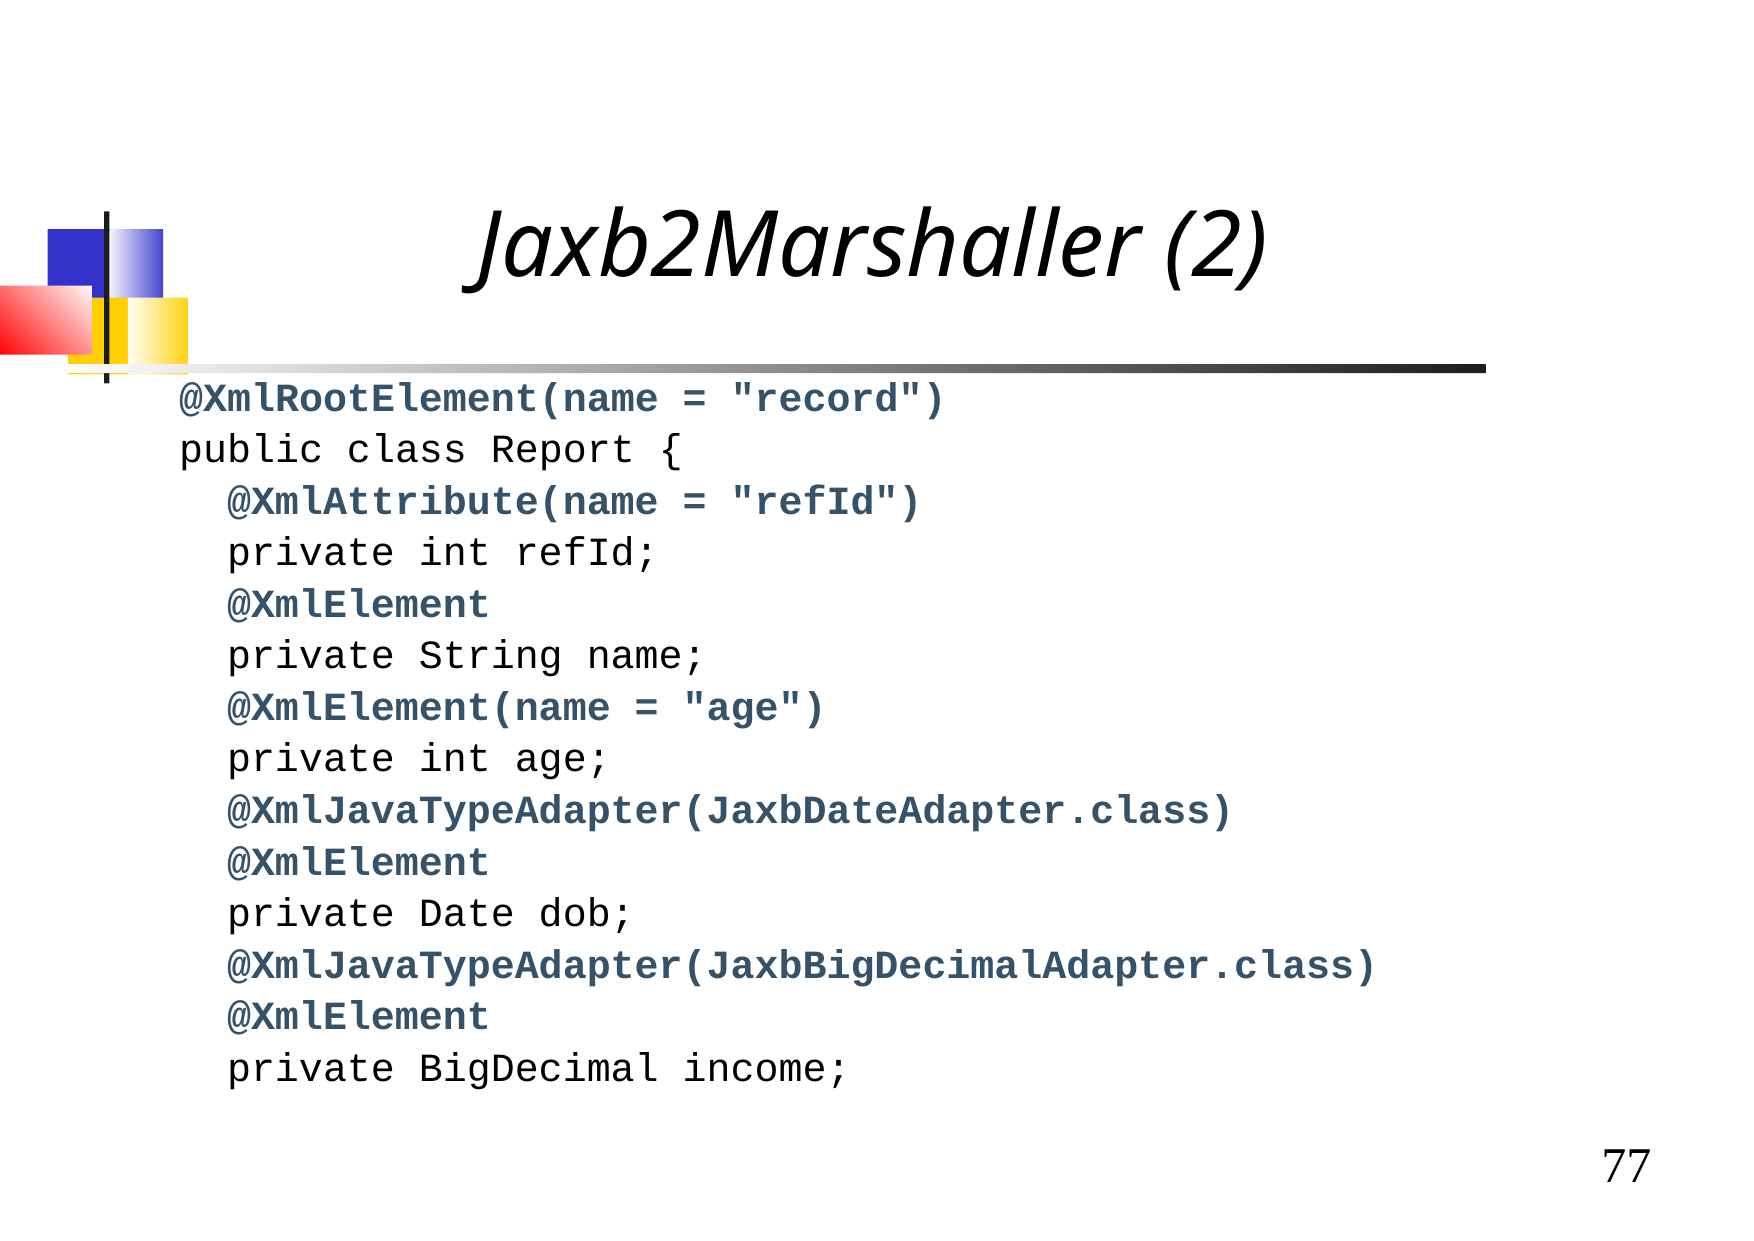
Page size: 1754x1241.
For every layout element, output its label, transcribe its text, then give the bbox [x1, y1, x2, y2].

title Jaxb2Marshaller (2) [179, 139, 1567, 351]
list @XmlRootElement(name = "record") public class Report { @XmlAttribute(name = "refId") private int refId; @XmlElement private String name; @XmlElement(name = "age") private int age; @XmlJavaTypeAdapter(JaxbDateAdapter.class) @XmlElement private Date dob; @XmlJavaTypeAdapter(JaxbBigDecimalAdapter.class) @XmlElement private BigDecimal income; [179, 371, 1567, 1091]
